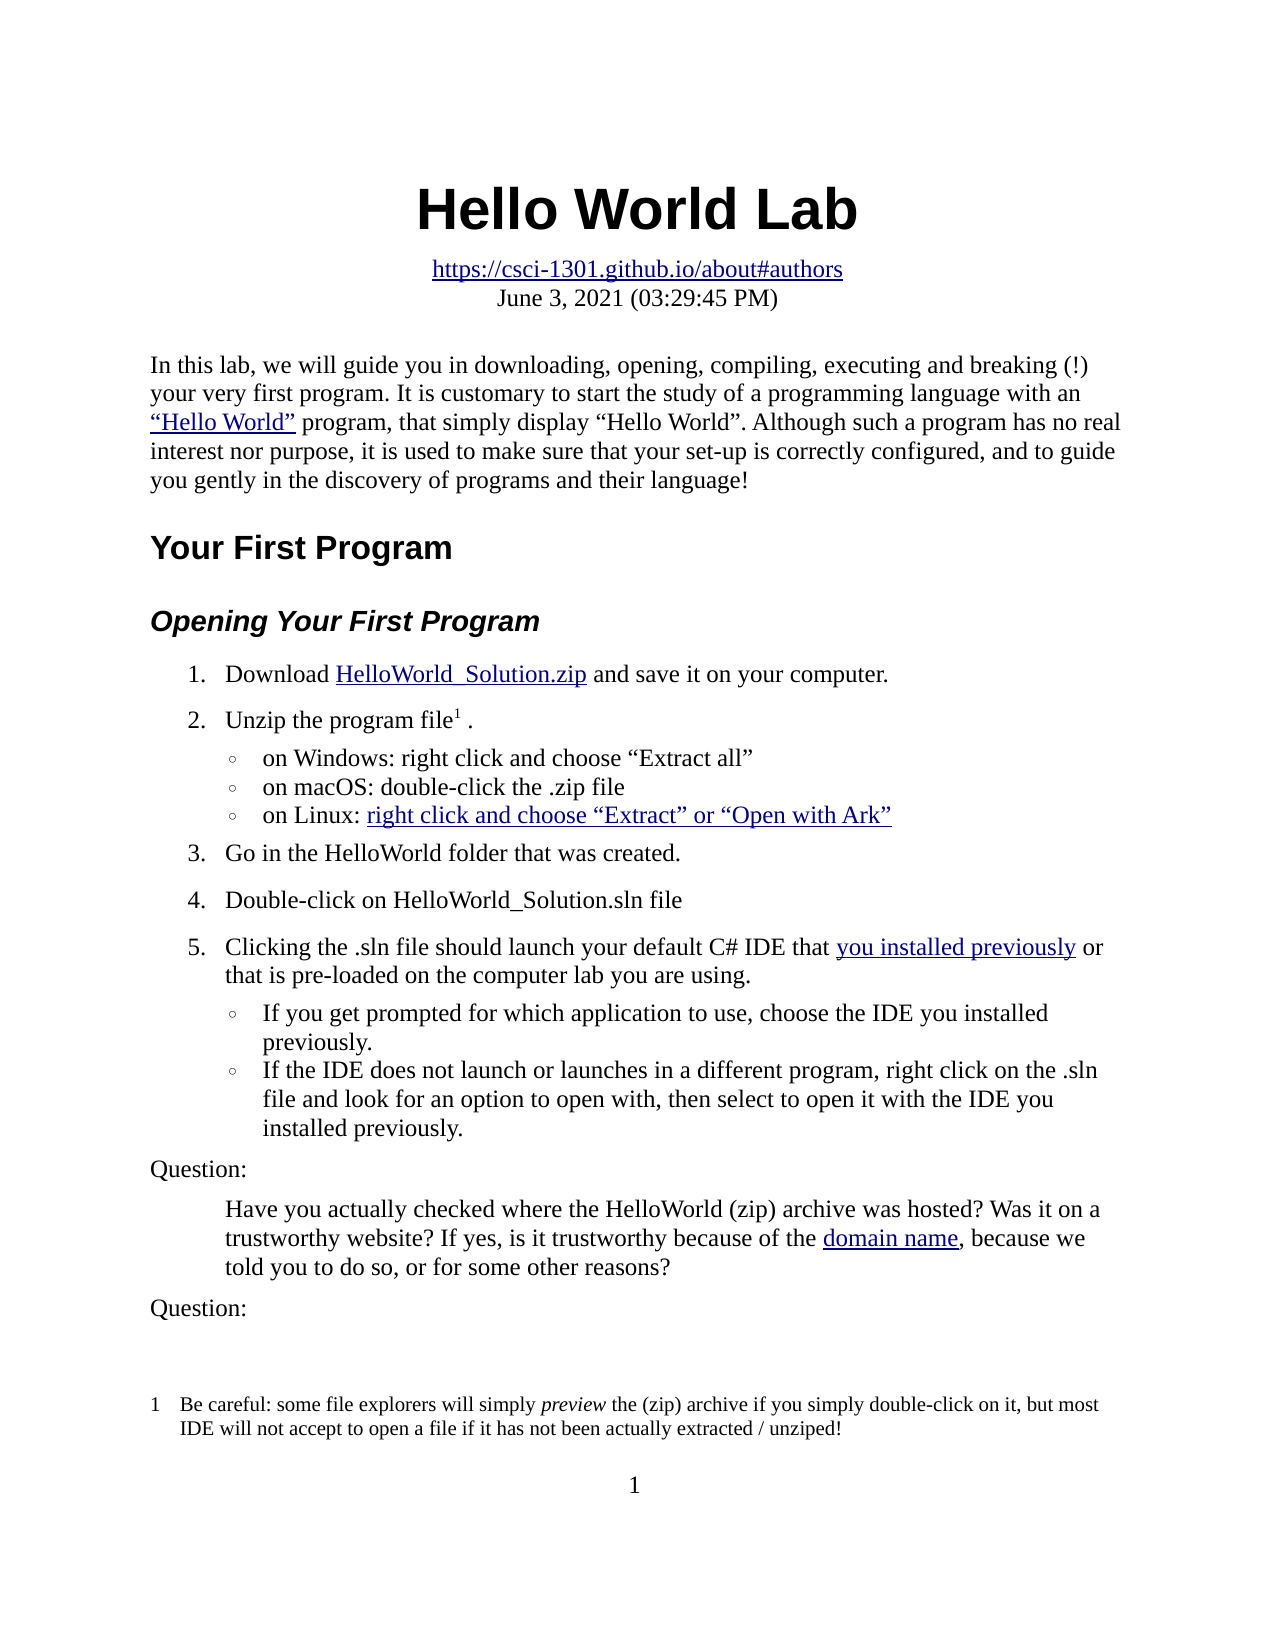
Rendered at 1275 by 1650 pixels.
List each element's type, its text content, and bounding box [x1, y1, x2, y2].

list on macOS: double-click the .zip file [225, 772, 1125, 801]
list Go in the HelloWorld folder that was created. [187, 838, 1125, 867]
text Have you actually checked where the HelloWorld (zip) archive was hosted? Was it on a trustworthy website? If yes, is it trustworthy because of the domain name, because we told you to do so, or for some other reasons? [225, 1194, 1125, 1281]
text Question: [150, 1154, 1125, 1182]
list Be careful: some file explorers will simply preview the (zip) archive if you simply double-click on it, but most IDE will not accept to open a file if it has not been actually extracted / unziped! [150, 1392, 1125, 1440]
list Download HelloWorld_Solution.zip and save it on your computer. [187, 659, 1125, 687]
list If the IDE does not launch or launches in a different program, right click on the .sln file and look for an option to open with, then select to open it with the IDE you installed previously. [225, 1056, 1125, 1142]
text In this lab, we will guide you in downloading, opening, compiling, executing and breaking (!) your very first program. It is customary to start the study of a programming language with an “Hello World” program, that simply display “Hello World”. Although such a program has no real interest nor purpose, it is used to make sure that your set-up is correctly configured, and to guide you gently in the discovery of programs and their language! [150, 350, 1125, 493]
subtitle Your First Program [150, 527, 1125, 566]
text Question: [150, 1293, 1125, 1321]
text June 3, 2021 (03:29:45 PM) [150, 283, 1125, 312]
list Clicking the .sln file should launch your default C# IDE that you installed previously or that is pre-loaded on the computer lab you are using. [187, 932, 1125, 989]
text https://csci-1301.github.io/about#authors [150, 254, 1125, 283]
list Unzip the program file . [187, 705, 1125, 734]
list on Linux: right click and choose “Extract” or “Open with Ark” [225, 801, 1125, 829]
list Double-click on HelloWorld_Solution.sln file [187, 885, 1125, 914]
list If you get prompted for which application to use, choose the IDE you installed previously. [225, 998, 1125, 1056]
subtitle Opening Your First Program [150, 604, 1125, 637]
title Hello World Lab [150, 175, 1125, 242]
list on Windows: right click and choose “Extract all” [225, 743, 1125, 772]
